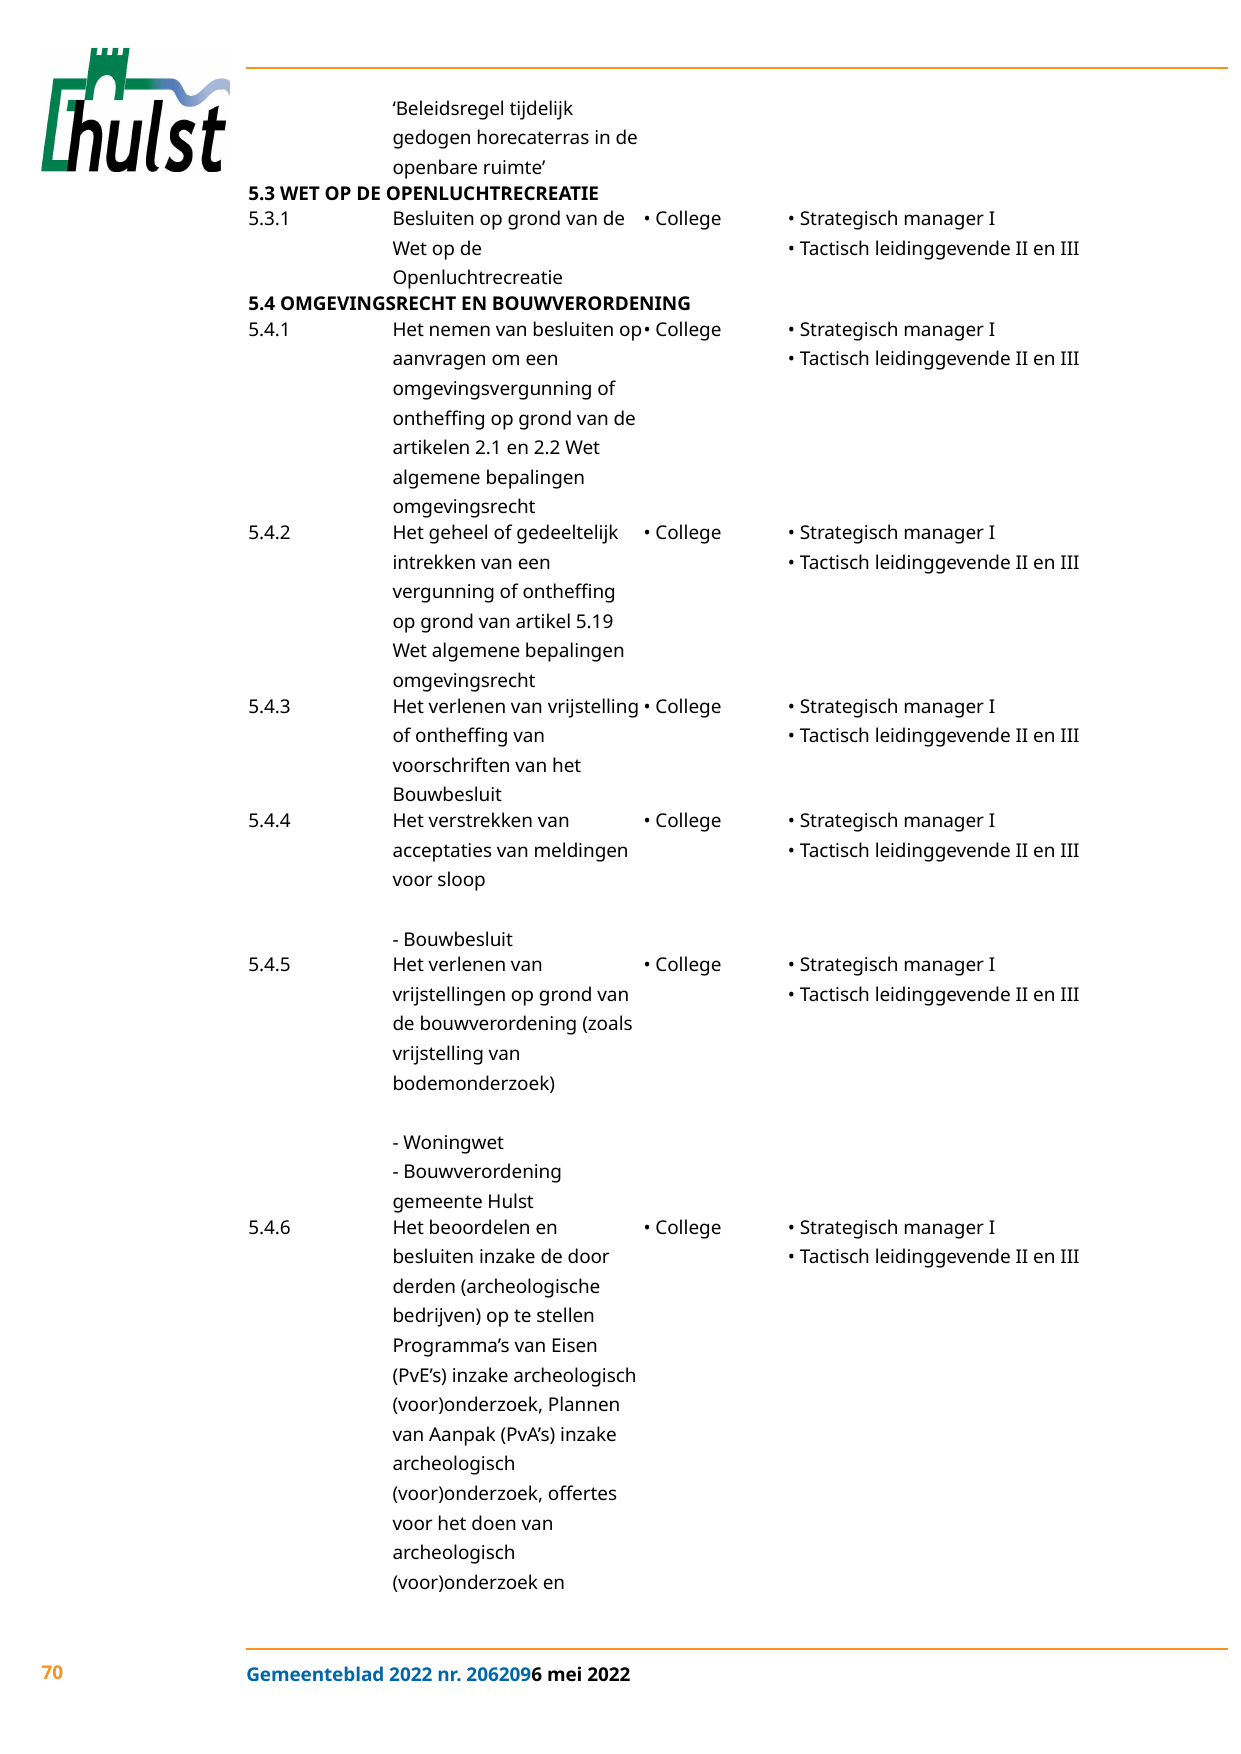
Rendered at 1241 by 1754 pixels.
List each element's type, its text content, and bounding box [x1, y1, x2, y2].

table_cell Het verstrekken van acceptaties van meldingen voor sloop - Bouwbesluit [392, 808, 643, 951]
table_cell 5.3.1 [248, 205, 392, 290]
table_cell • Strategisch manager I • Tactisch leidinggevende II en III [788, 519, 1152, 693]
table_cell 5.4.2 [248, 519, 392, 693]
table_cell 5.4 OMGEVINGSRECHT EN BOUWVERORDENING [248, 290, 1152, 316]
table_cell 5.4.5 [248, 951, 392, 1214]
table_cell • College [643, 1214, 788, 1594]
table_cell • Strategisch manager I • Tactisch leidinggevende II en III [788, 951, 1152, 1214]
table_cell [788, 95, 1152, 180]
table_cell 5.4.1 [248, 316, 392, 519]
table_cell [643, 95, 788, 180]
table_cell • Strategisch manager I • Tactisch leidinggevende II en III [788, 693, 1152, 807]
table_cell • Strategisch manager I • Tactisch leidinggevende II en III [788, 316, 1152, 519]
table_cell • Strategisch manager I • Tactisch leidinggevende II en III [788, 205, 1152, 290]
table_cell Het verlenen van vrijstellingen op grond van de bouwverordening (zoals vrijstelling van bodemonderzoek) - Woningwet - Bouwverordening gemeente Hulst [392, 951, 643, 1214]
table_cell • College [643, 951, 788, 1214]
table_cell Het verlenen van vrijstelling of ontheffing van voorschriften van het Bouwbesluit [392, 693, 643, 807]
table_cell Het nemen van besluiten op aanvragen om een omgevingsvergunning of ontheffing op grond van de artikelen 2.1 en 2.2 Wet algemene bepalingen omgevingsrecht [392, 316, 643, 519]
table_cell • College [643, 519, 788, 693]
table_cell ‘Beleidsregel tijdelijk gedogen horecaterras in de openbare ruimte’ [392, 95, 643, 180]
table_cell 5.3 WET OP DE OPENLUCHTRECREATIE [248, 180, 1152, 205]
table_cell 5.4.4 [248, 808, 392, 951]
table_cell • College [643, 205, 788, 290]
table_cell Het beoordelen en besluiten inzake de door derden (archeologische bedrijven) op te stellen Programma’s van Eisen (PvE’s) inzake archeologisch (voor)onderzoek, Plannen van Aanpak (PvA’s) inzake archeologisch (voor)onderzoek, offertes voor het doen van archeologisch (voor)onderzoek en [392, 1214, 643, 1594]
table_cell Besluiten op grond van de Wet op de Openluchtrecreatie [392, 205, 643, 290]
table_cell • College [643, 316, 788, 519]
table_cell 5.4.3 [248, 693, 392, 807]
table_cell • College [643, 693, 788, 807]
table_cell • Strategisch manager I • Tactisch leidinggevende II en III [788, 808, 1152, 951]
table_cell • College [643, 808, 788, 951]
table_cell Het geheel of gedeeltelijk intrekken van een vergunning of ontheffing op grond van artikel 5.19 Wet algemene bepalingen omgevingsrecht [392, 519, 643, 693]
picture [41, 47, 231, 172]
table_cell 5.4.6 [248, 1214, 392, 1594]
table_cell [248, 95, 392, 180]
table_cell • Strategisch manager I • Tactisch leidinggevende II en III [788, 1214, 1152, 1594]
